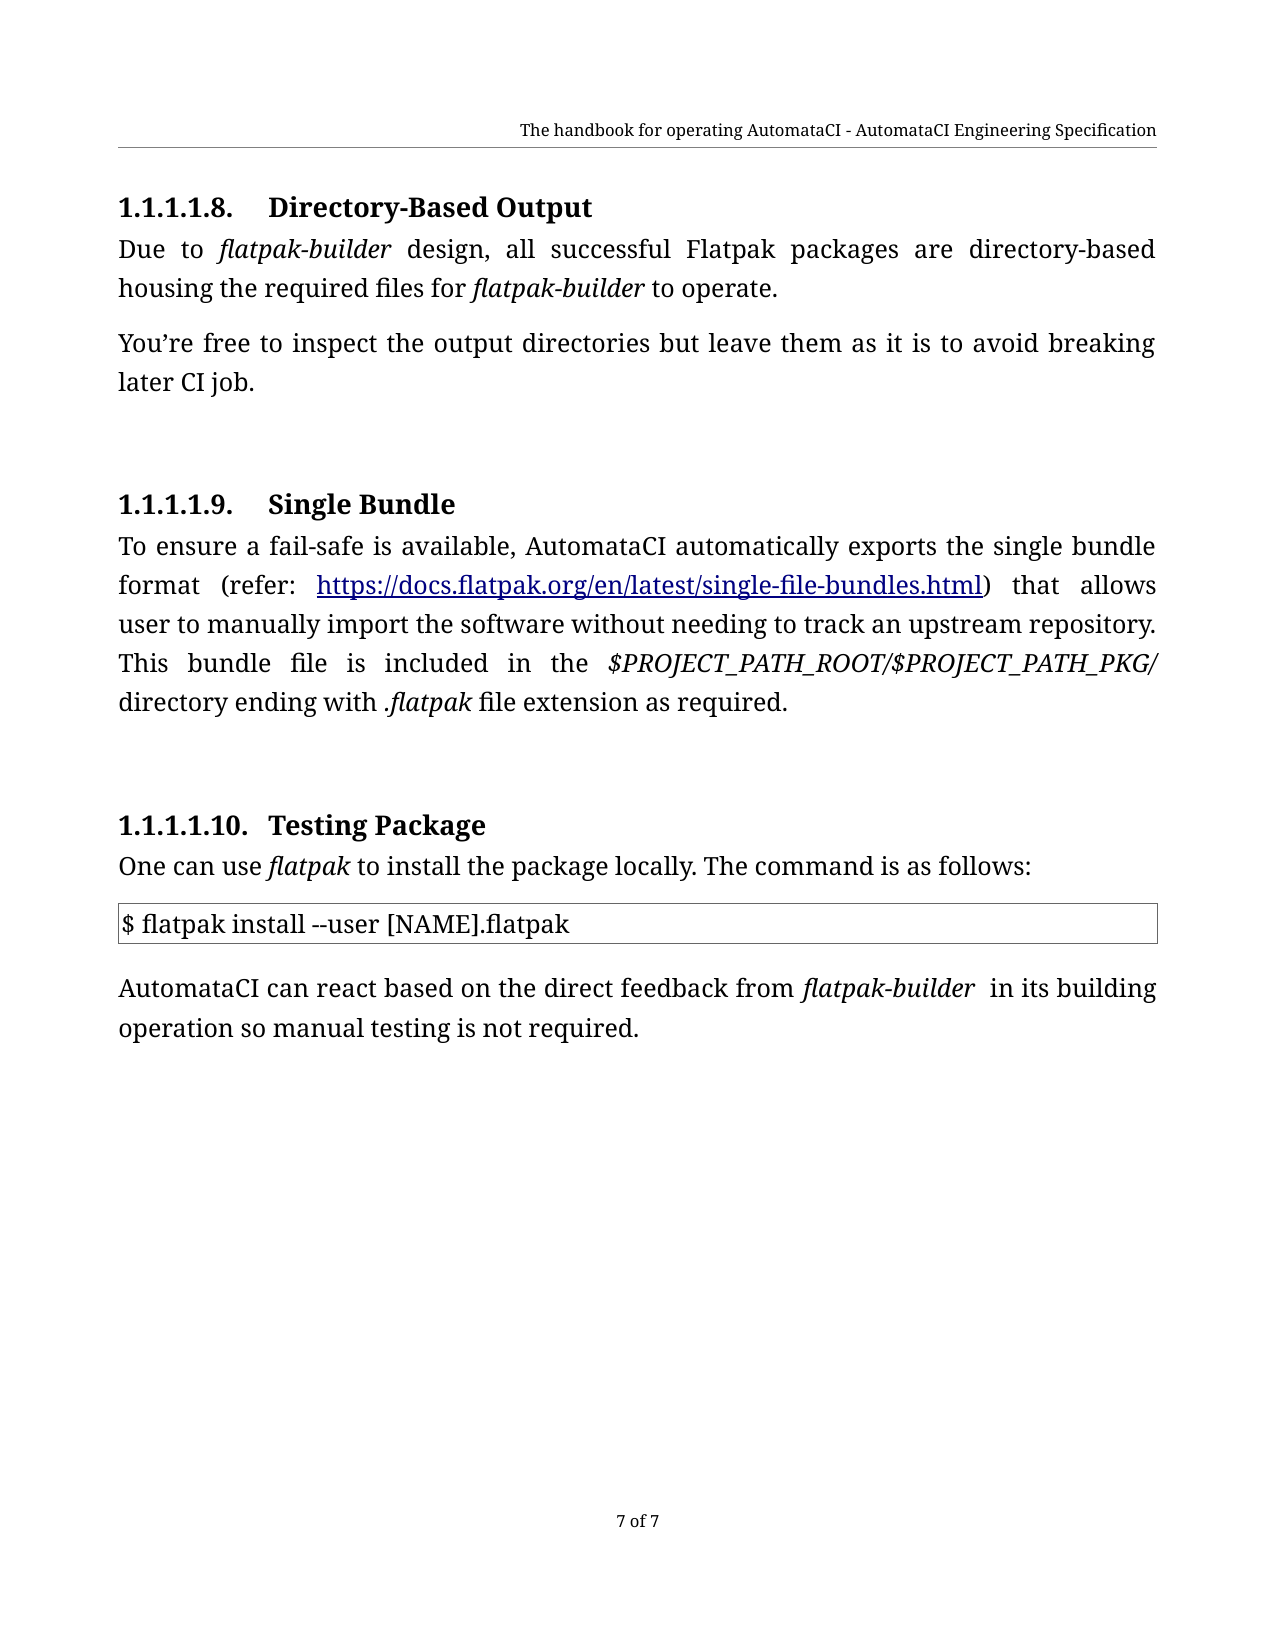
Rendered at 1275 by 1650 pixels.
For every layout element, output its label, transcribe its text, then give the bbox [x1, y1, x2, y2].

text One can use flatpak to install the package locally. The command is as follows: [118, 849, 1157, 883]
text $ flatpak install --user [NAME].flatpak [119, 904, 1157, 943]
subtitle Testing Package [118, 806, 1157, 843]
subtitle Directory-Based Output [118, 189, 1157, 226]
subtitle Single Bundle [118, 485, 1157, 522]
text AutomataCI can react based on the direct feedback from flatpak-builder in its building operation so manual testing is not required. [118, 971, 1157, 1044]
text To ensure a fail-safe is available, AutomataCI automatically exports the single bundle format (refer: https://docs.flatpak.org/en/latest/single-file-bundles.html) that allows user to manually import the software without needing to track an upstream repository. This bundle file is included in the $PROJECT_PATH_ROOT/$PROJECT_PATH_PKG/ directory ending with .flatpak file extension as required. [118, 528, 1157, 719]
text You’re free to inspect the output directories but leave them as it is to avoid breaking later CI job. [118, 325, 1157, 398]
text Due to flatpak-builder design, all successful Flatpak packages are directory-based housing the required files for flatpak-builder to operate. [118, 232, 1157, 305]
